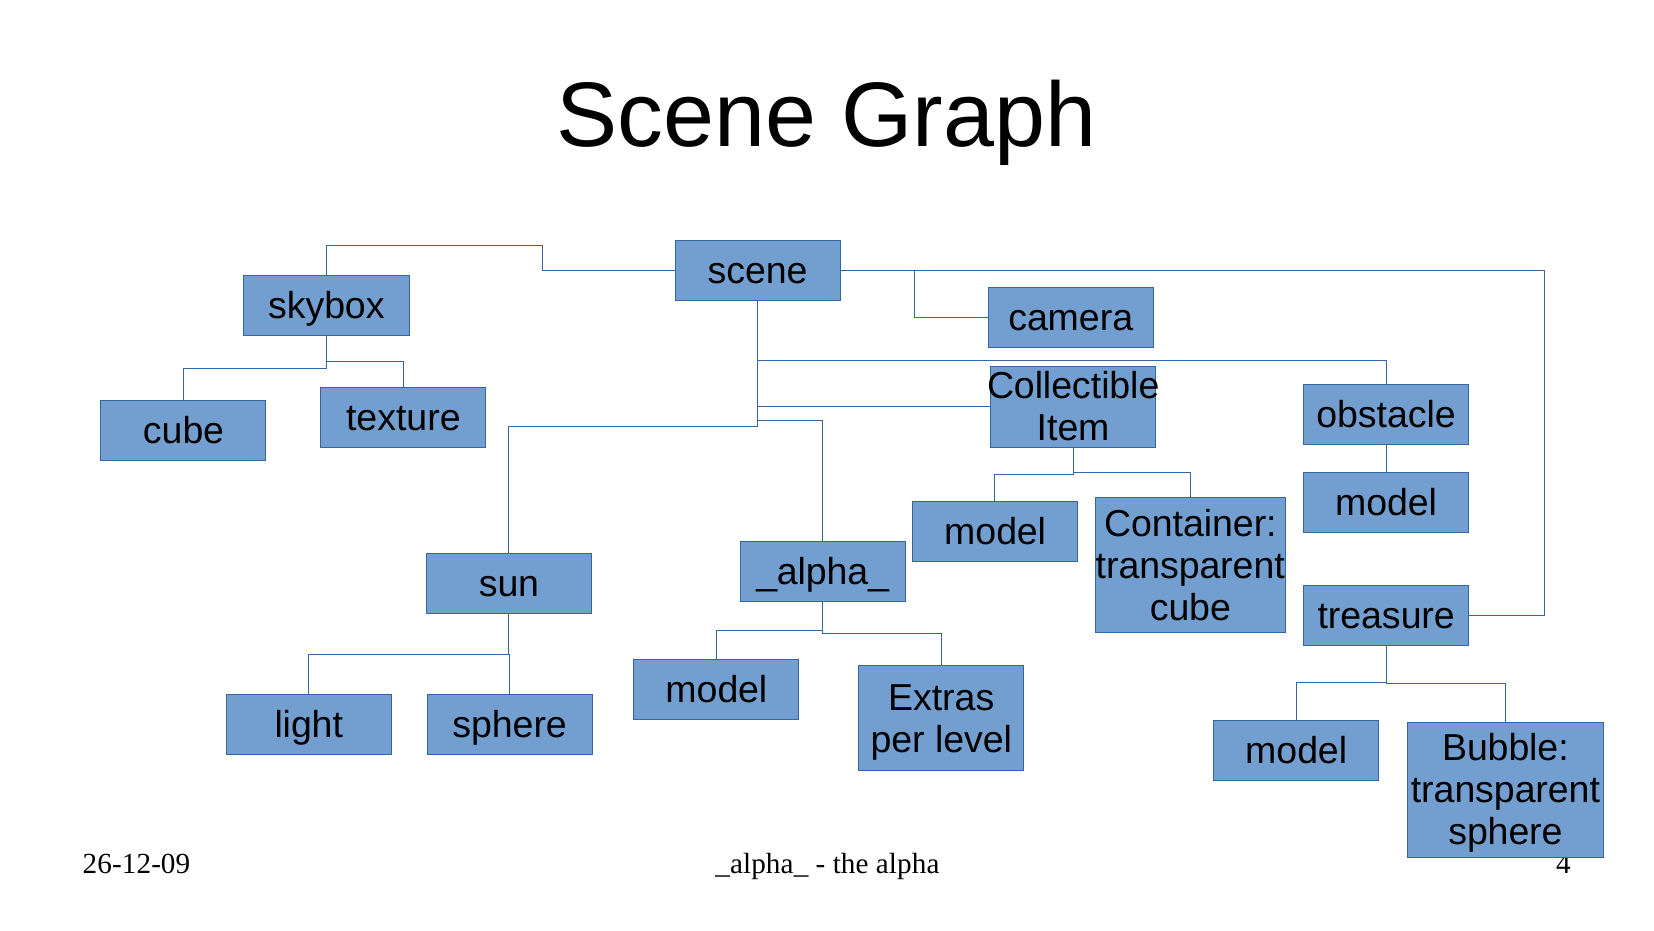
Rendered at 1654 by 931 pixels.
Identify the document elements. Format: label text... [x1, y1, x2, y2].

text_box Extras per level [858, 665, 1024, 771]
text_box Collectible Item [990, 366, 1156, 448]
text_box sphere [427, 694, 593, 755]
text_box model [1213, 720, 1379, 781]
text_box cube [100, 400, 266, 461]
text_box sun [426, 553, 592, 614]
text_box texture [320, 387, 486, 448]
text_box model [1303, 472, 1469, 533]
text_box model [912, 501, 1078, 562]
text_box Bubble: transparent sphere [1407, 722, 1604, 858]
text_box Container: transparent cube [1095, 497, 1286, 633]
text_box scene [675, 240, 841, 301]
text_box model [633, 659, 799, 720]
title Scene Graph [82, 37, 1571, 193]
text_box light [226, 694, 392, 755]
text_box camera [988, 287, 1154, 348]
text_box skybox [243, 275, 410, 336]
text_box treasure [1303, 585, 1469, 646]
text_box obstacle [1303, 384, 1469, 445]
text_box _alpha_ [740, 541, 906, 602]
